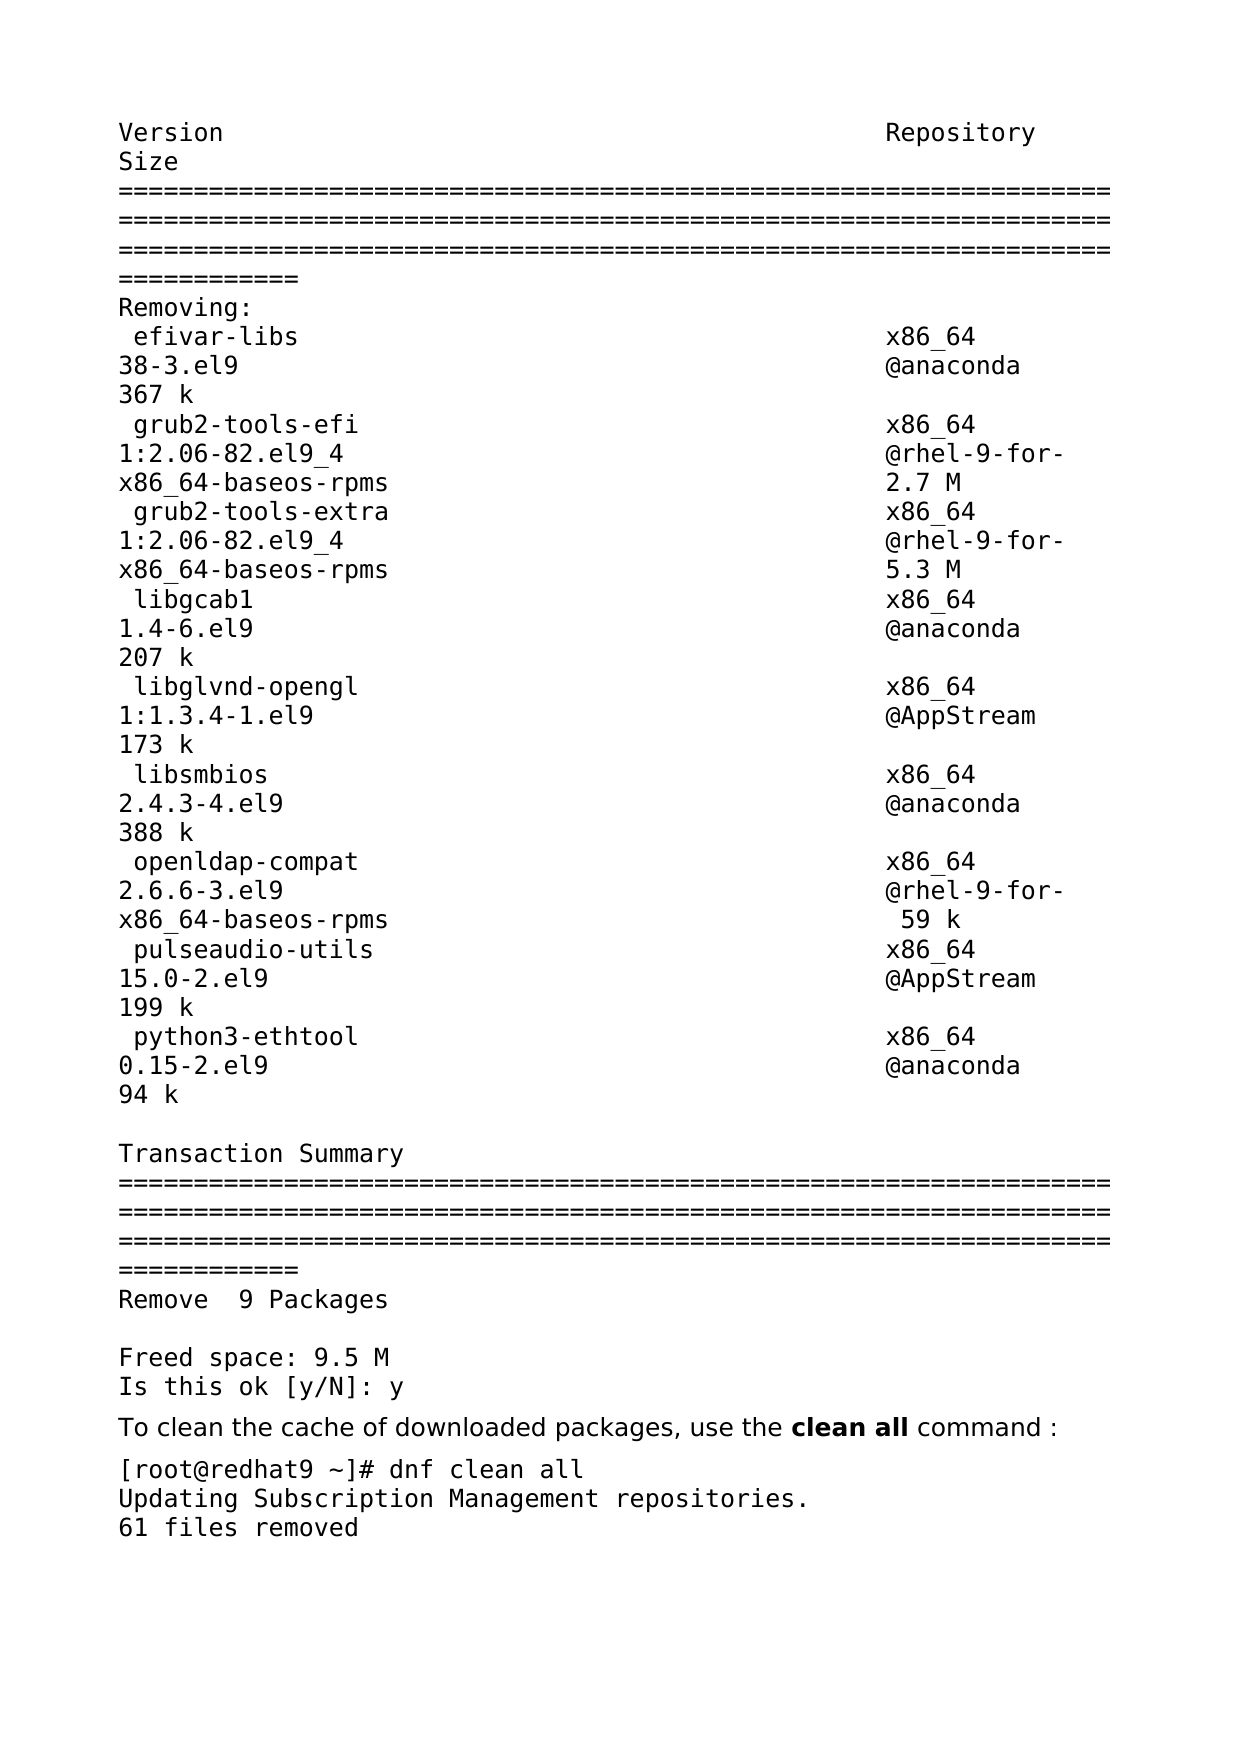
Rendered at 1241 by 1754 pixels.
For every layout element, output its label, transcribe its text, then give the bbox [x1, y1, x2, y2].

text Version Repository Size ================================================================================================================================================================================================================== Removing: efivar-libs x86_64 38-3.el9 @anaconda 367 k grub2-tools-efi x86_64 1:2.06-82.el9_4 @rhel-9-for-x86_64-baseos-rpms 2.7 M grub2-tools-extra x86_64 1:2.06-82.el9_4 @rhel-9-for-x86_64-baseos-rpms 5.3 M libgcab1 x86_64 1.4-6.el9 @anaconda 207 k libglvnd-opengl x86_64 1:1.3.4-1.el9 @AppStream 173 k libsmbios x86_64 2.4.3-4.el9 @anaconda 388 k openldap-compat x86_64 2.6.6-3.el9 @rhel-9-for-x86_64-baseos-rpms 59 k pulseaudio-utils x86_64 15.0-2.el9 @AppStream 199 k python3-ethtool x86_64 0.15-2.el9 @anaconda 94 k Transaction Summary ================================================================================================================================================================================================================== Remove 9 Packages Freed space: 9.5 M Is this ok [y/N]: y [118, 118, 1122, 1401]
text [root@redhat9 ~]# dnf clean all Updating Subscription Management repositories. 61 files removed [118, 1455, 1122, 1542]
text To clean the cache of downloaded packages, use the clean all command : [118, 1413, 1122, 1442]
